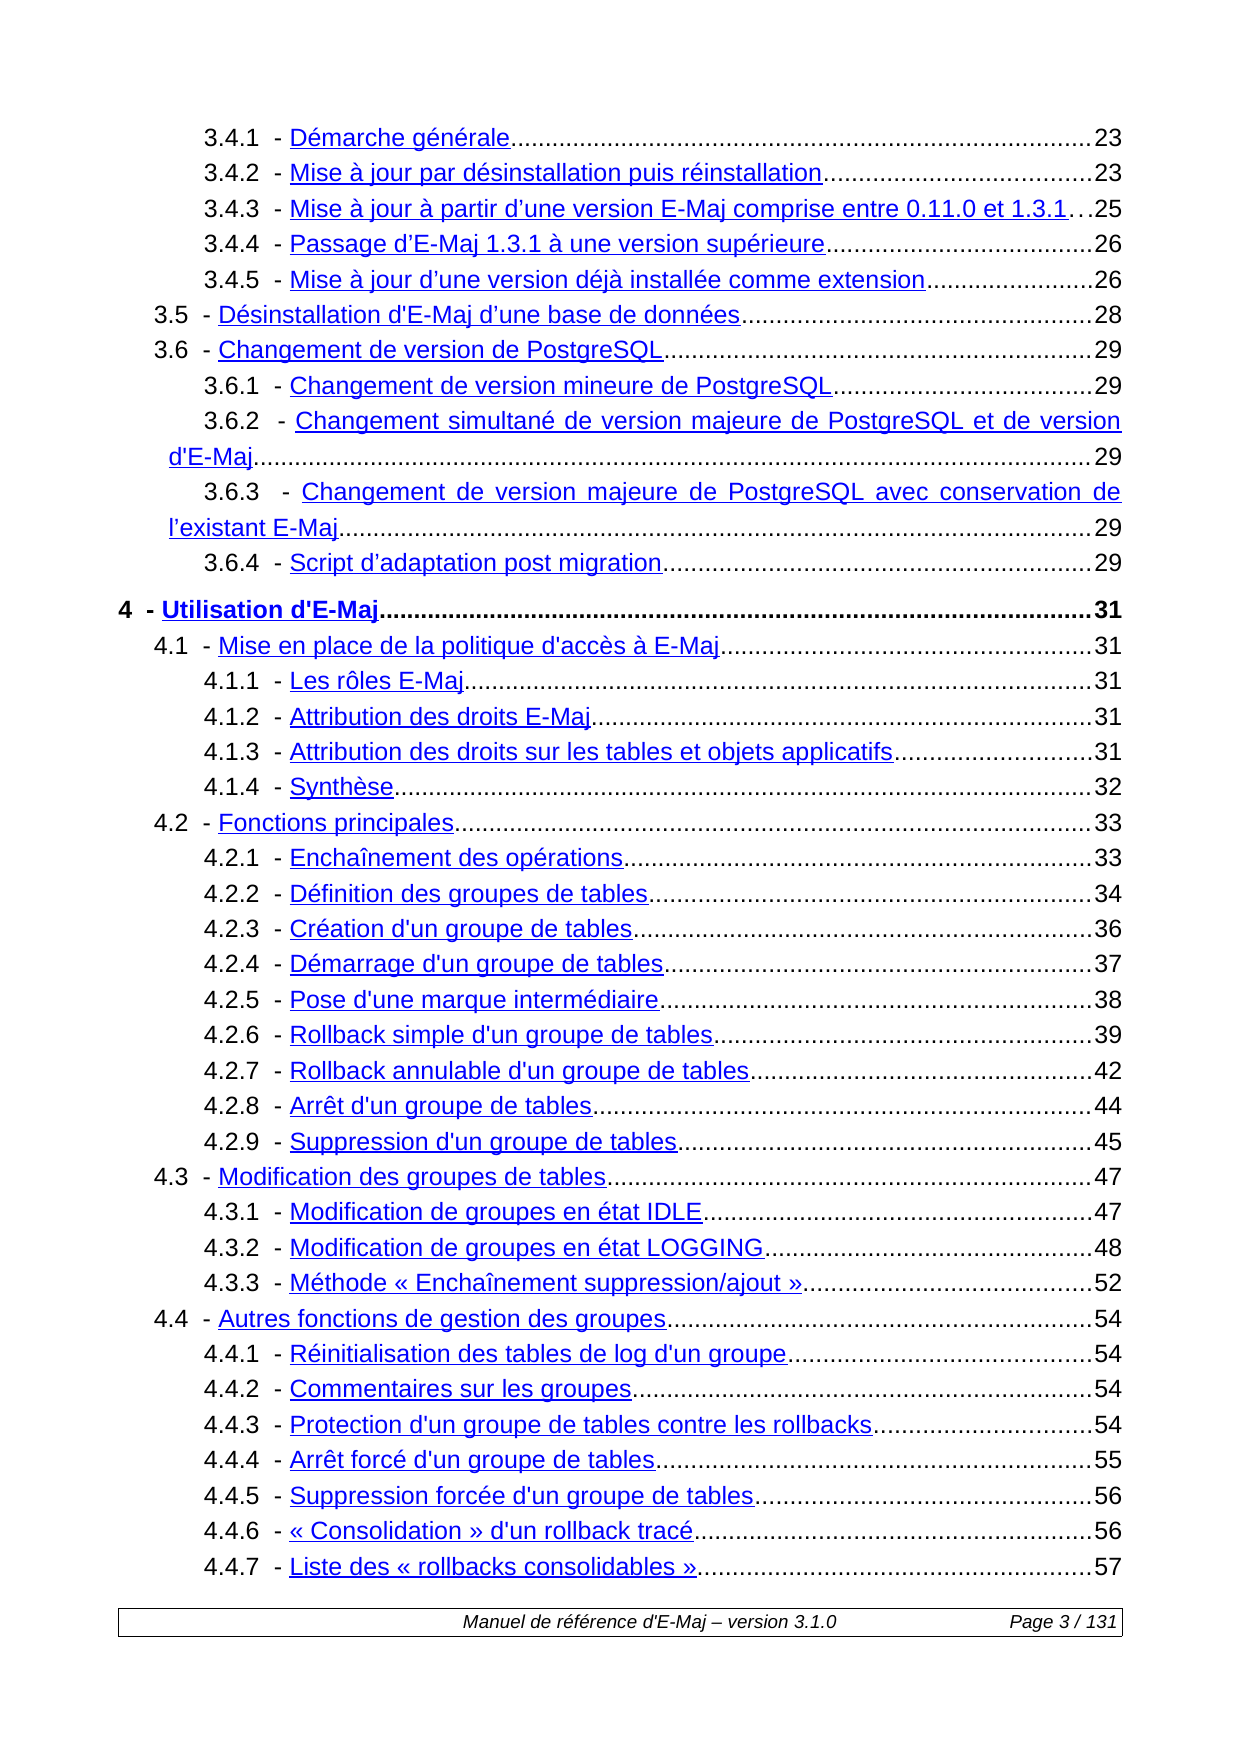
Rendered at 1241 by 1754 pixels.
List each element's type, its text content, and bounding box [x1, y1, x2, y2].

text 3.6.2 - Changement simultané de version majeure de PostgreSQL et de version d'E-Maj 29 [168, 401, 1122, 472]
text 4.2 - Fonctions principales 33 [118, 803, 1122, 838]
text 4.2.5 - Pose d'une marque intermédiaire 38 [168, 980, 1122, 1015]
text 4.2.2 - Définition des groupes de tables 34 [168, 874, 1122, 909]
text 3.5 - Désinstallation d'E-Maj d’une base de données 28 [118, 295, 1122, 331]
text 4.3.1 - Modification de groupes en état IDLE 47 [168, 1192, 1122, 1228]
text 4.3.2 - Modification de groupes en état LOGGING 48 [168, 1228, 1122, 1263]
text 4 - Utilisation d'E-Maj 31 [118, 590, 1122, 626]
text 4.4.1 - Réinitialisation des tables de log d'un groupe 54 [168, 1334, 1122, 1369]
text 4.4 - Autres fonctions de gestion des groupes 54 [118, 1299, 1122, 1334]
text 4.1.1 - Les rôles E-Maj 31 [168, 661, 1122, 697]
text 3.4.2 - Mise à jour par désinstallation puis réinstallation 23 [168, 153, 1122, 189]
text 3.6.4 - Script d’adaptation post migration 29 [168, 543, 1122, 578]
text 4.1.2 - Attribution des droits E-Maj 31 [168, 697, 1122, 732]
text 3.4.3 - Mise à jour à partir d’une version E-Maj comprise entre 0.11.0 et 1.3.1 25 [168, 189, 1122, 224]
text 4.4.7 - Liste des « rollbacks consolidables » 57 [168, 1547, 1122, 1582]
text 4.2.4 - Démarrage d'un groupe de tables 37 [168, 944, 1122, 980]
text 4.4.2 - Commentaires sur les groupes 54 [168, 1369, 1122, 1405]
text 4.1 - Mise en place de la politique d'accès à E-Maj 31 [118, 626, 1122, 661]
text 3.4.5 - Mise à jour d’une version déjà installée comme extension 26 [168, 260, 1122, 295]
text 4.4.6 - « Consolidation » d'un rollback tracé 56 [168, 1511, 1122, 1547]
text 4.2.6 - Rollback simple d'un groupe de tables 39 [168, 1015, 1122, 1051]
text 4.3 - Modification des groupes de tables 47 [118, 1157, 1122, 1192]
text 4.2.8 - Arrêt d'un groupe de tables 44 [168, 1086, 1122, 1122]
text 3.4.1 - Démarche générale 23 [168, 118, 1122, 153]
text 4.2.1 - Enchaînement des opérations 33 [168, 838, 1122, 874]
text 4.3.3 - Méthode « Enchaînement suppression/ajout » 52 [168, 1263, 1122, 1299]
text 4.4.5 - Suppression forcée d'un groupe de tables 56 [168, 1476, 1122, 1511]
text 3.6.3 - Changement de version majeure de PostgreSQL avec conservation de l’existant E-Maj 29 [168, 472, 1122, 543]
text 3.6 - Changement de version de PostgreSQL 29 [118, 331, 1122, 366]
text 3.4.4 - Passage d’E-Maj 1.3.1 à une version supérieure 26 [168, 224, 1122, 260]
text 4.4.3 - Protection d'un groupe de tables contre les rollbacks 54 [168, 1405, 1122, 1440]
text 3.6.1 - Changement de version mineure de PostgreSQL 29 [168, 366, 1122, 401]
text 4.2.9 - Suppression d'un groupe de tables 45 [168, 1122, 1122, 1157]
text 4.2.7 - Rollback annulable d'un groupe de tables 42 [168, 1051, 1122, 1086]
text 4.1.3 - Attribution des droits sur les tables et objets applicatifs 31 [168, 732, 1122, 767]
text 4.4.4 - Arrêt forcé d'un groupe de tables 55 [168, 1440, 1122, 1476]
text 4.2.3 - Création d'un groupe de tables 36 [168, 909, 1122, 944]
text 4.1.4 - Synthèse 32 [168, 767, 1122, 803]
